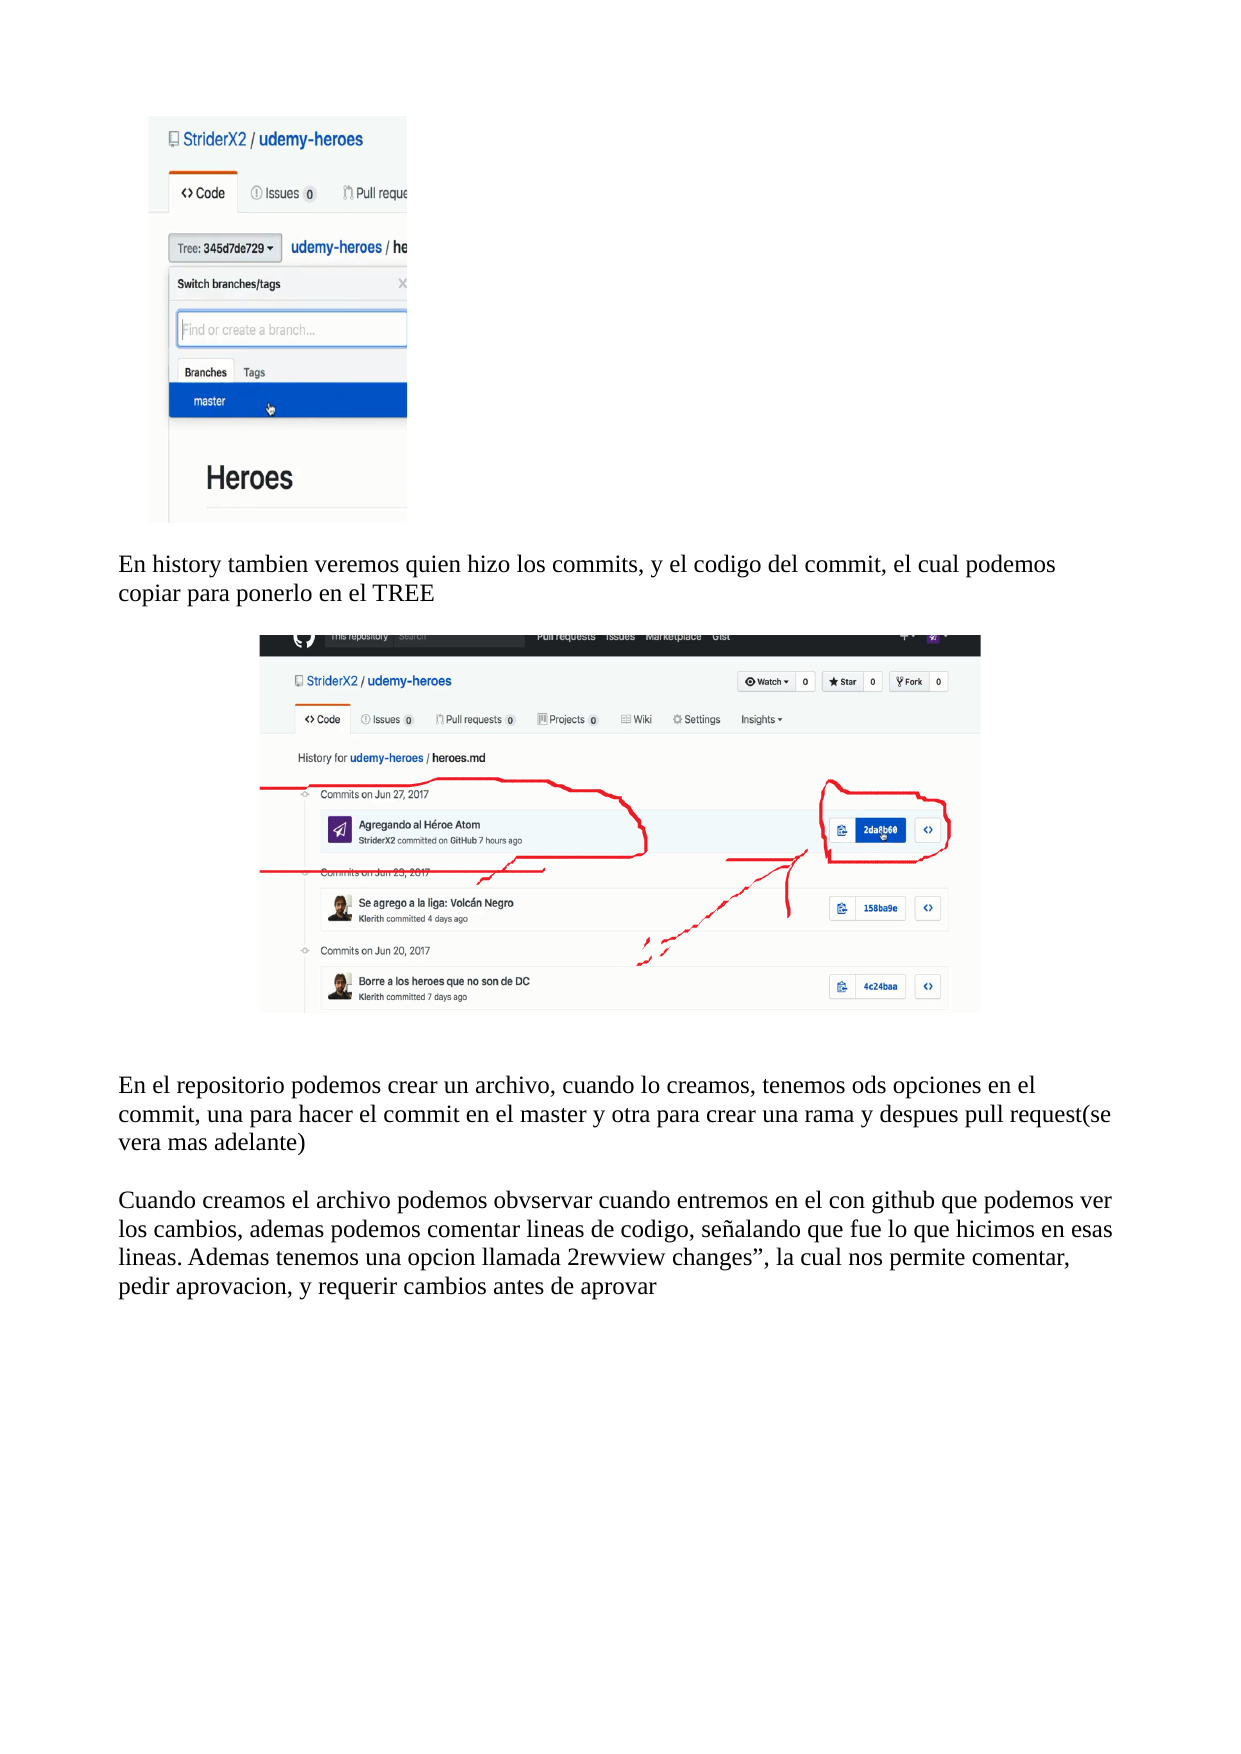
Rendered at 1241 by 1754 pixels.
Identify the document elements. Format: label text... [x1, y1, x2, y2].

text En history tambien veremos quien hizo los commits, y el codigo del commit, el cual podemos copiar para ponerlo en el TREE [118, 549, 1122, 607]
text En el repositorio podemos crear un archivo, cuando lo creamos, tenemos ods opciones en el commit, una para hacer el commit en el master y otra para crear una rama y despues pull request(se vera mas adelante) [118, 1070, 1122, 1156]
text Cuando creamos el archivo podemos obvservar cuando entremos en el con github que podemos ver los cambios, ademas podemos comentar lineas de codigo, señalando que fue lo que hicimos en esas lineas. Ademas tenemos una opcion llamada 2rewview changes”, la cual nos permite comentar, pedir aprovacion, y requerir cambios antes de aprovar [118, 1185, 1122, 1300]
